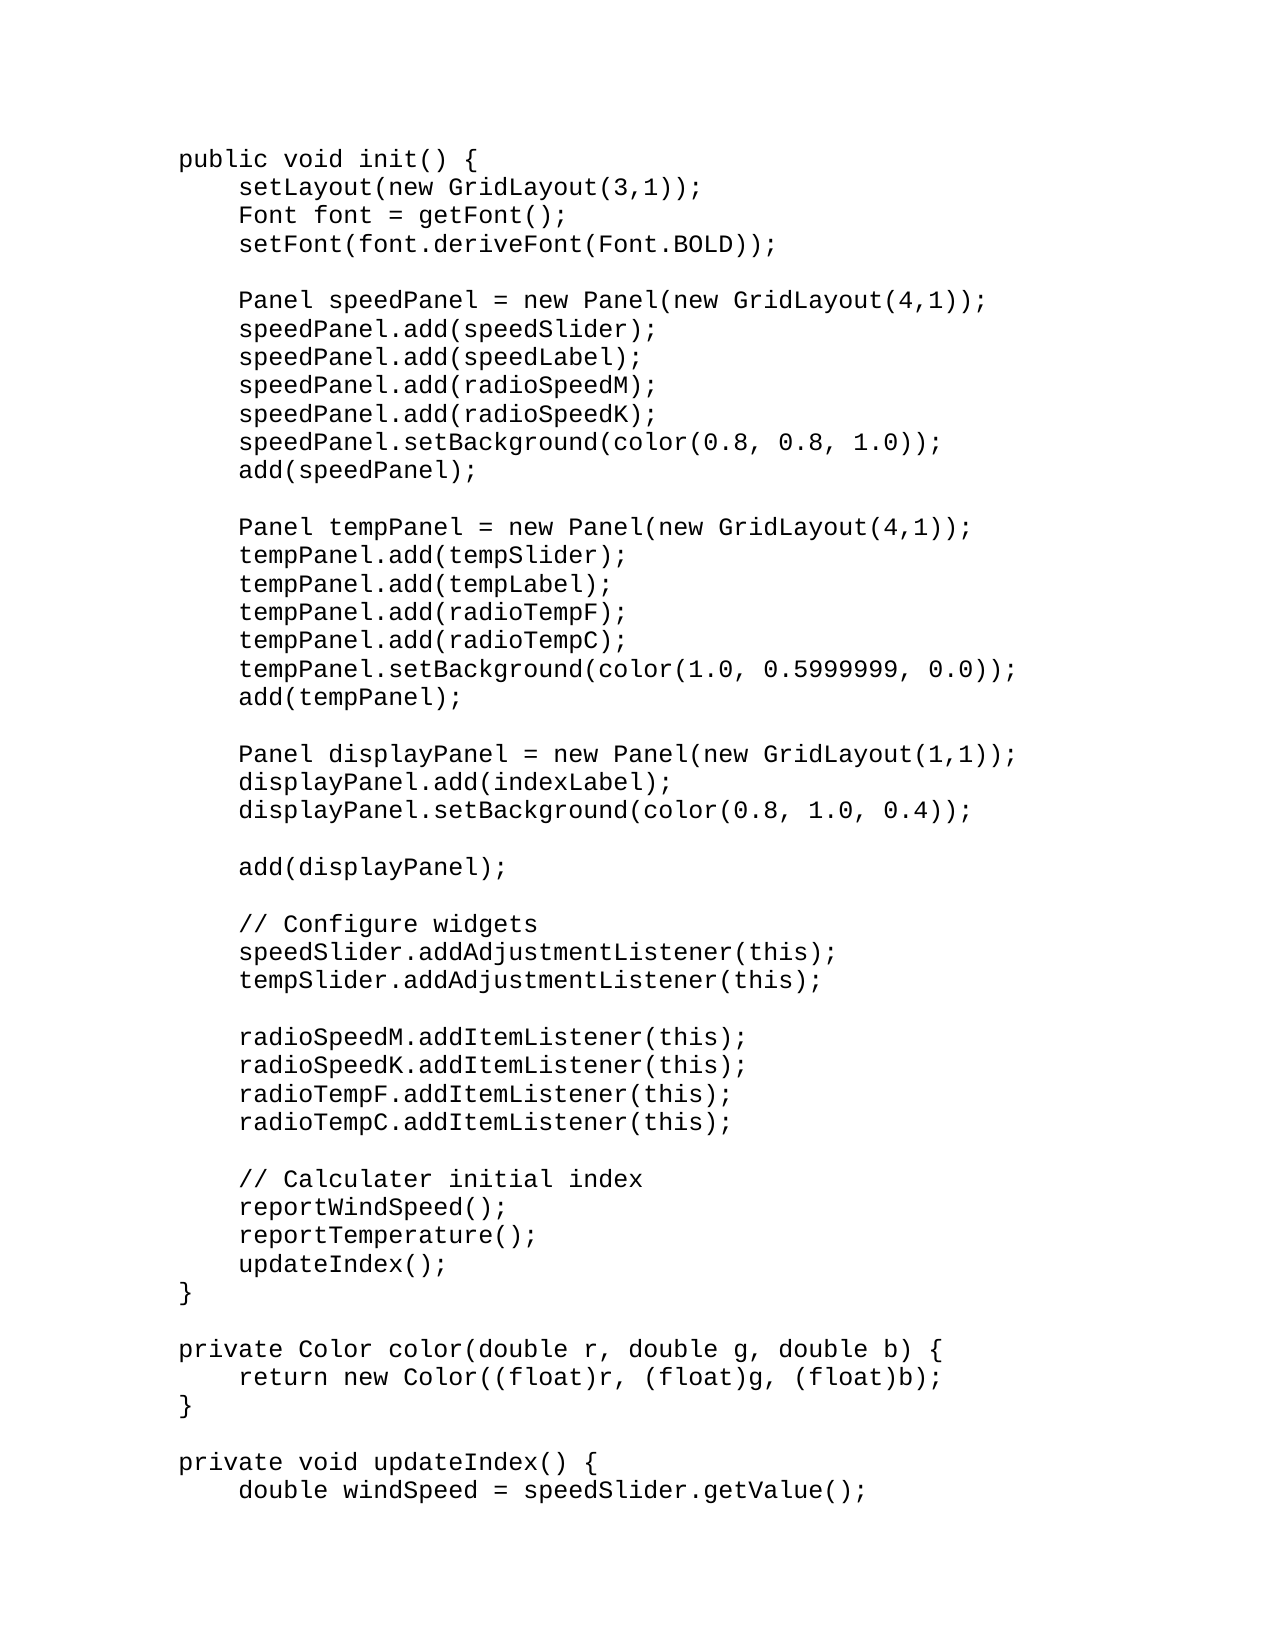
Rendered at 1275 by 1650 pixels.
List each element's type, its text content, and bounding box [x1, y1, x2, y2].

text } [118, 1280, 1157, 1308]
text add(speedPanel); [118, 458, 1157, 486]
text Panel speedPanel = new Panel(new GridLayout(4,1)); [118, 288, 1157, 316]
text // Calculater initial index [118, 1166, 1157, 1195]
text tempSlider.addAdjustmentListener(this); [118, 968, 1157, 996]
text radioTempF.addItemListener(this); [118, 1081, 1157, 1110]
text tempPanel.add(tempLabel); [118, 571, 1157, 600]
text speedSlider.addAdjustmentListener(this); [118, 940, 1157, 968]
text radioSpeedK.addItemListener(this); [118, 1053, 1157, 1081]
text reportWindSpeed(); [118, 1195, 1157, 1223]
text displayPanel.add(indexLabel); [118, 770, 1157, 798]
text setFont(font.deriveFont(Font.BOLD)); [118, 231, 1157, 260]
text speedPanel.add(radioSpeedM); [118, 373, 1157, 401]
text } [118, 1393, 1157, 1421]
text speedPanel.setBackground(color(0.8, 0.8, 1.0)); [118, 430, 1157, 458]
text tempPanel.add(radioTempF); [118, 600, 1157, 628]
text radioTempC.addItemListener(this); [118, 1110, 1157, 1138]
text double windSpeed = speedSlider.getValue(); [118, 1478, 1157, 1506]
text tempPanel.setBackground(color(1.0, 0.5999999, 0.0)); [118, 656, 1157, 685]
text speedPanel.add(speedLabel); [118, 345, 1157, 373]
text private Color color(double r, double g, double b) { [118, 1336, 1157, 1365]
text Panel tempPanel = new Panel(new GridLayout(4,1)); [118, 515, 1157, 543]
text updateIndex(); [118, 1251, 1157, 1280]
text public void init() { [118, 146, 1157, 175]
text add(tempPanel); [118, 685, 1157, 713]
text tempPanel.add(tempSlider); [118, 543, 1157, 571]
text speedPanel.add(radioSpeedK); [118, 401, 1157, 430]
text private void updateIndex() { [118, 1450, 1157, 1478]
text radioSpeedM.addItemListener(this); [118, 1025, 1157, 1053]
text speedPanel.add(speedSlider); [118, 316, 1157, 345]
text displayPanel.setBackground(color(0.8, 1.0, 0.4)); [118, 798, 1157, 826]
text add(displayPanel); [118, 855, 1157, 883]
text Font font = getFont(); [118, 203, 1157, 231]
text return new Color((float)r, (float)g, (float)b); [118, 1365, 1157, 1393]
text reportTemperature(); [118, 1223, 1157, 1251]
text setLayout(new GridLayout(3,1)); [118, 175, 1157, 203]
text tempPanel.add(radioTempC); [118, 628, 1157, 656]
text Panel displayPanel = new Panel(new GridLayout(1,1)); [118, 741, 1157, 770]
text // Configure widgets [118, 911, 1157, 940]
